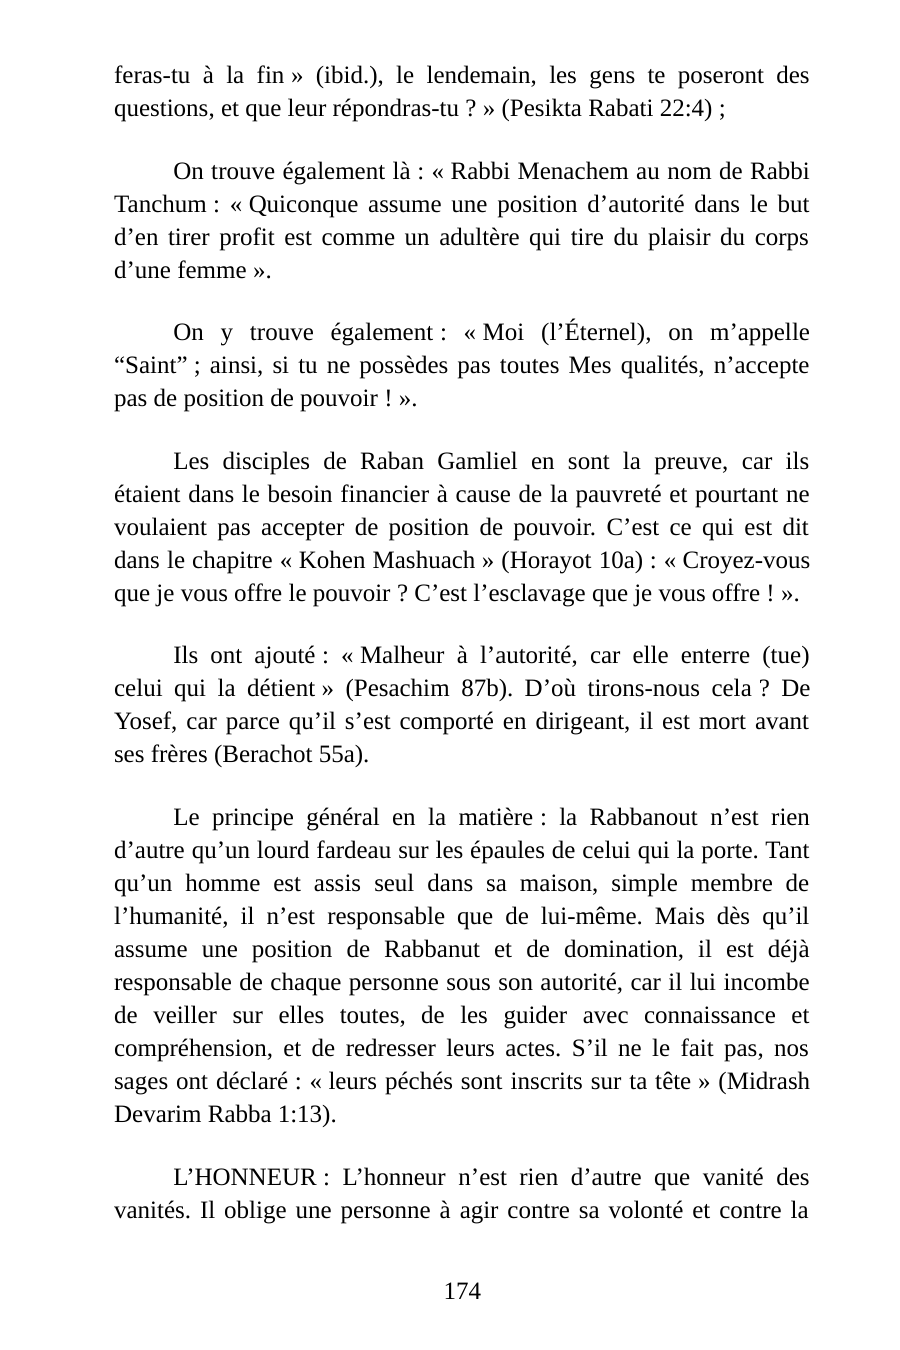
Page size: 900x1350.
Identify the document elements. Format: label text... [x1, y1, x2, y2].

text Les disciples de Raban Gamliel en sont la preuve, car ils étaient dans le besoin financier à cause de la pauvreté et pourtant ne voulaient pas accepter de position de pouvoir. C’est ce qui est dit dans le chapitre « Kohen Mashuach » (Horayot 10a) : « Croyez-vous que je vous offre le pouvoir ? C’est l’esclavage que je vous offre ! ». [114, 446, 810, 607]
text On y trouve également : « Moi (l’Éternel), on m’appelle “Saint” ; ainsi, si tu ne possèdes pas toutes Mes qualités, n’accepte pas de position de pouvoir ! ». [114, 317, 810, 412]
text L’HONNEUR : L’honneur n’est rien d’autre que vanité des vanités. Il oblige une personne à agir contre sa volonté et contre la [114, 1162, 810, 1223]
text On trouve également là : « Rabbi Menachem au nom de Rabbi Tanchum : « Quiconque assume une position d’autorité dans le but d’en tirer profit est comme un adultère qui tire du plaisir du corps d’une femme ». [114, 156, 810, 283]
text Ils ont ajouté : « Malheur à l’autorité, car elle enterre (tue) celui qui la détient » (Pesachim 87b). D’où tirons-nous cela ? De Yosef, car parce qu’il s’est comporté en dirigeant, il est mort avant ses frères (Berachot 55a). [114, 640, 810, 768]
text Le principe général en la matière : la Rabbanout n’est rien d’autre qu’un lourd fardeau sur les épaules de celui qui la porte. Tant qu’un homme est assis seul dans sa maison, simple membre de l’humanité, il n’est responsable que de lui-même. Mais dès qu’il assume une position de Rabbanut et de domination, il est déjà responsable de chaque personne sous son autorité, car il lui incombe de veiller sur elles toutes, de les guider avec connaissance et compréhension, et de redresser leurs actes. S’il ne le fait pas, nos sages ont déclaré : « leurs péchés sont inscrits sur ta tête » (Midrash Devarim Rabba 1:13). [114, 802, 810, 1128]
text feras-tu à la fin » (ibid.), le lendemain, les gens te poseront des questions, et que leur répondras-tu ? » (Pesikta Rabati 22:4) ; [114, 60, 810, 122]
